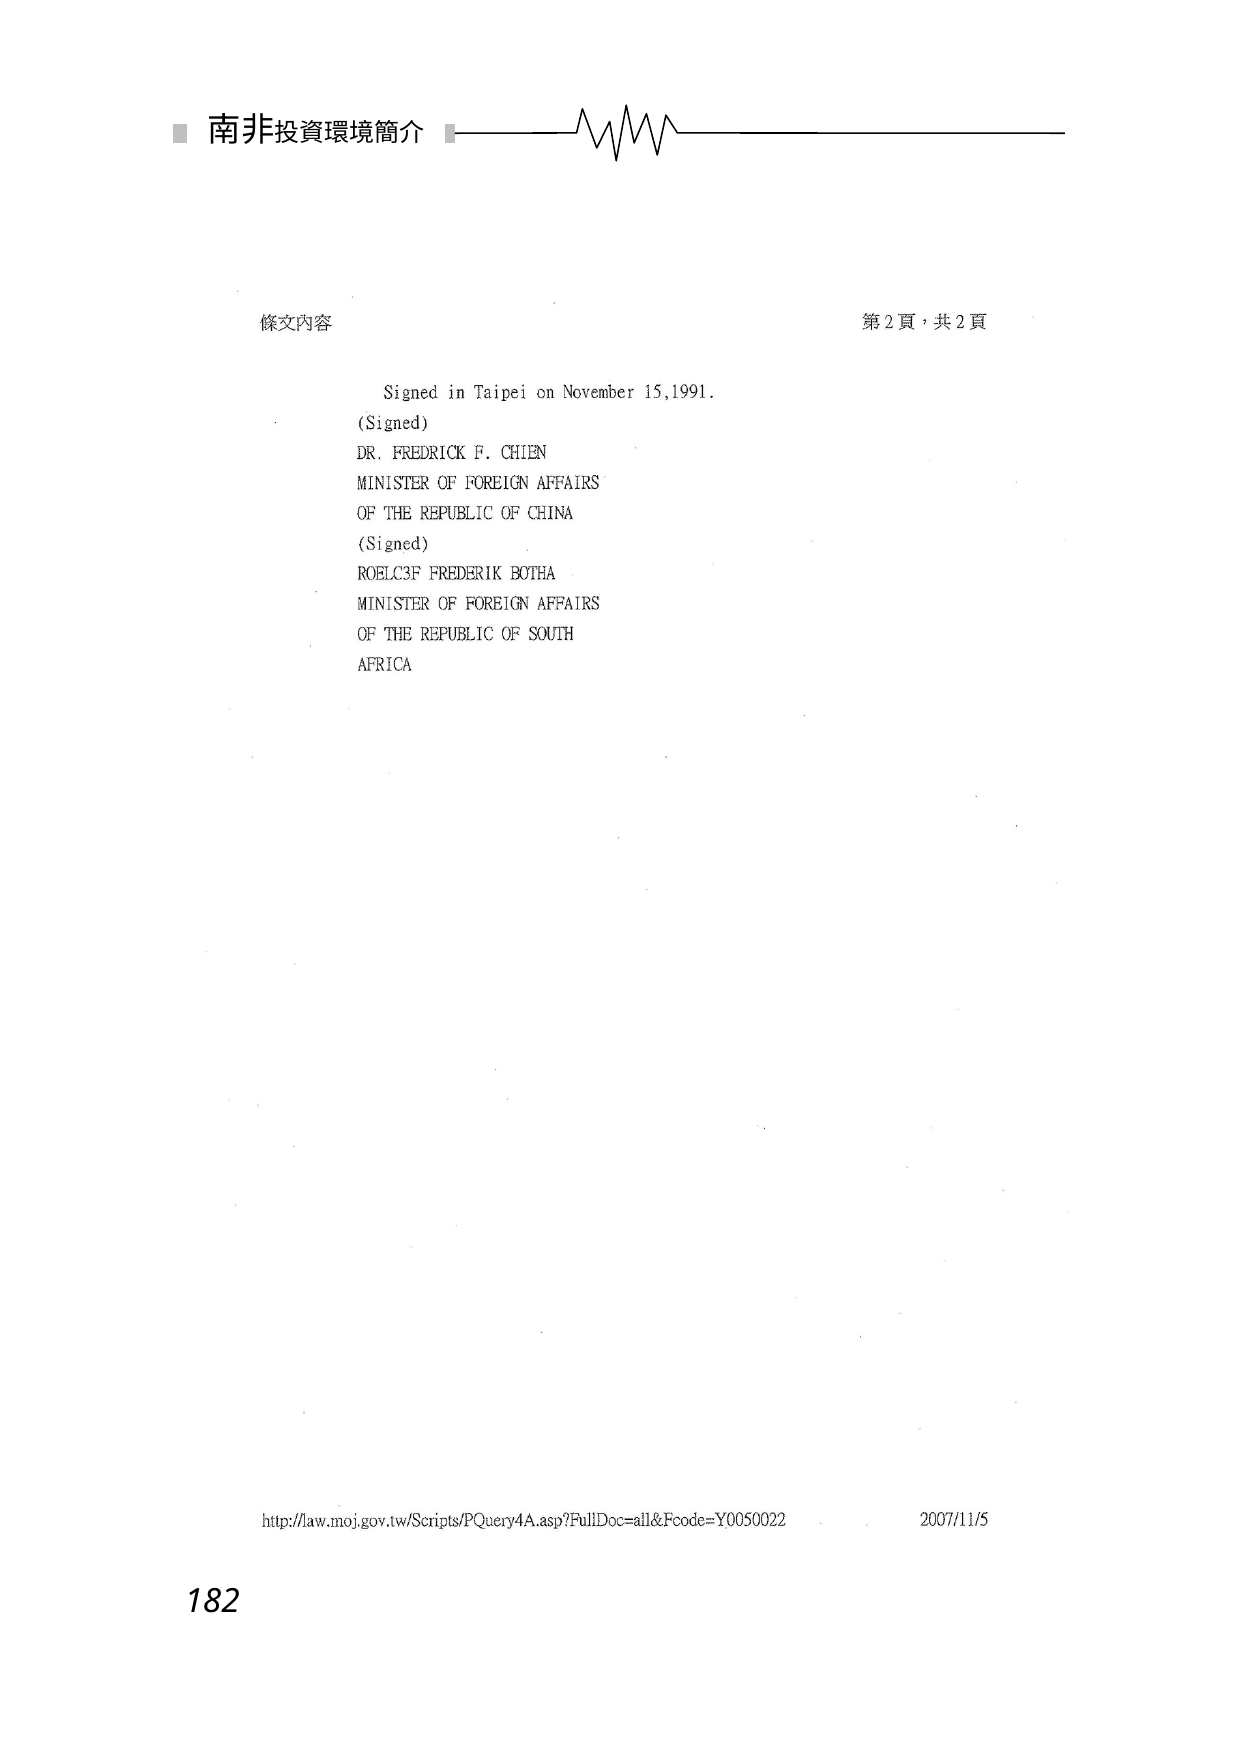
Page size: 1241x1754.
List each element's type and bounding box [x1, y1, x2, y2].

picture [182, 290, 1069, 1544]
